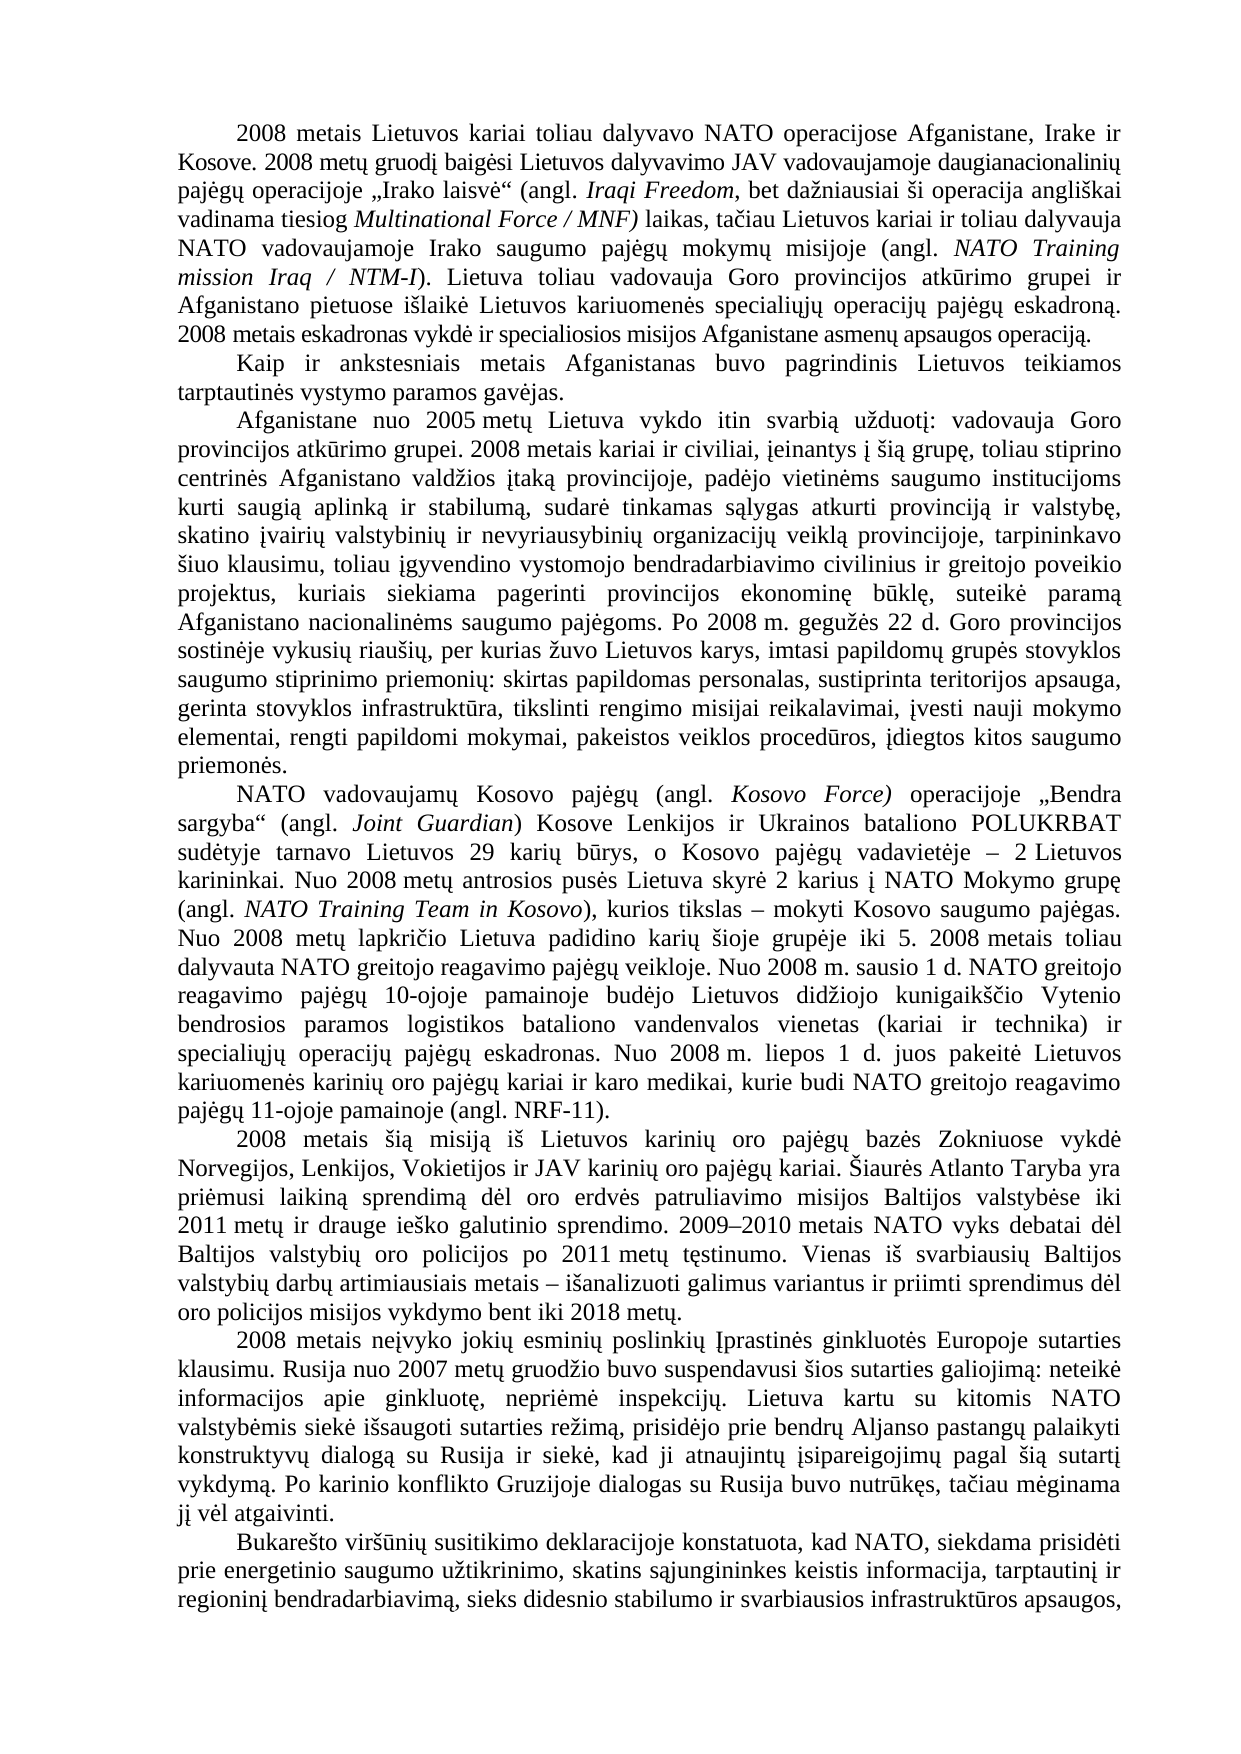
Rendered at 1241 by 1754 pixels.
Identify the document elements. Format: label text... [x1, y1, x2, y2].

text NATO vadovaujamų Kosovo pajėgų (angl. Kosovo Force) operacijoje „Bendra sargyba“ (angl. Joint Guardian) Kosove Lenkijos ir Ukrainos bataliono POLUKRBAT sudėtyje tarnavo Lietuvos 29 karių būrys, o Kosovo pajėgų vadavietėje – 2 Lietuvos karininkai. Nuo 2008 metų antrosios pusės Lietuva skyrė 2 karius į NATO Mokymo grupę (angl. NATO Training Team in Kosovo), kurios tikslas – mokyti Kosovo saugumo pajėgas. Nuo 2008 metų lapkričio Lietuva padidino karių šioje grupėje iki 5. 2008 metais toliau dalyvauta NATO greitojo reagavimo pajėgų veikloje. Nuo 2008 m. sausio 1 d. NATO greitojo reagavimo pajėgų 10-ojoje pamainoje budėjo Lietuvos didžiojo kunigaikščio Vytenio bendrosios paramos logistikos bataliono vandenvalos vienetas (kariai ir technika) ir specialiųjų operacijų pajėgų eskadronas. Nuo 2008 m. liepos 1 d. juos pakeitė Lietuvos kariuomenės karinių oro pajėgų kariai ir karo medikai, kurie budi NATO greitojo reagavimo pajėgų 11-ojoje pamainoje (angl. NRF-11). [177, 779, 1122, 1124]
text 2008 metais Lietuvos kariai toliau dalyvavo NATO operacijose Afganistane, Irake ir Kosove. 2008 metų gruodį baigėsi Lietuvos dalyvavimo JAV vadovaujamoje daugianacionalinių pajėgų operacijoje „Irako laisvė“ (angl. Iraqi Freedom, bet dažniausiai ši operacija angliškai vadinama tiesiog Multinational Force / MNF) laikas, tačiau Lietuvos kariai ir toliau dalyvauja NATO vadovaujamoje Irako saugumo pajėgų mokymų misijoje (angl. NATO Training mission Iraq / NTM-I). Lietuva toliau vadovauja Goro provincijos atkūrimo grupei ir Afganistano pietuose išlaikė Lietuvos kariuomenės specialiųjų operacijų pajėgų eskadroną. 2008 metais eskadronas vykdė ir specialiosios misijos Afganistane asmenų apsaugos operaciją. [177, 118, 1122, 348]
text Afganistane nuo 2005 metų Lietuva vykdo itin svarbią užduotį: vadovauja Goro provincijos atkūrimo grupei. 2008 metais kariai ir civiliai, įeinantys į šią grupę, toliau stiprino centrinės Afganistano valdžios įtaką provincijoje, padėjo vietinėms saugumo institucijoms kurti saugią aplinką ir stabilumą, sudarė tinkamas sąlygas atkurti provinciją ir valstybę, skatino įvairių valstybinių ir nevyriausybinių organizacijų veiklą provincijoje, tarpininkavo šiuo klausimu, toliau įgyvendino vystomojo bendradarbiavimo civilinius ir greitojo poveikio projektus, kuriais siekiama pagerinti provincijos ekonominę būklę, suteikė paramą Afganistano nacionalinėms saugumo pajėgoms. Po 2008 m. gegužės 22 d. Goro provincijos sostinėje vykusių riaušių, per kurias žuvo Lietuvos karys, imtasi papildomų grupės stovyklos saugumo stiprinimo priemonių: skirtas papildomas personalas, sustiprinta teritorijos apsauga, gerinta stovyklos infrastruktūra, tikslinti rengimo misijai reikalavimai, įvesti nauji mokymo elementai, rengti papildomi mokymai, pakeistos veiklos procedūros, įdiegtos kitos saugumo priemonės. [177, 406, 1122, 779]
text 2008 metais šią misiją iš Lietuvos karinių oro pajėgų bazės Zokniuose vykdė Norvegijos, Lenkijos, Vokietijos ir JAV karinių oro pajėgų kariai. Šiaurės Atlanto Taryba yra priėmusi laikiną sprendimą dėl oro erdvės patruliavimo misijos Baltijos valstybėse iki 2011 metų ir drauge ieško galutinio sprendimo. 2009–2010 metais NATO vyks debatai dėl Baltijos valstybių oro policijos po 2011 metų tęstinumo. Vienas iš svarbiausių Baltijos valstybių darbų artimiausiais metais – išanalizuoti galimus variantus ir priimti sprendimus dėl oro policijos misijos vykdymo bent iki 2018 metų. [177, 1124, 1122, 1326]
text Kaip ir ankstesniais metais Afganistanas buvo pagrindinis Lietuvos teikiamos tarptautinės vystymo paramos gavėjas. [177, 348, 1122, 406]
text Bukarešto viršūnių susitikimo deklaracijoje konstatuota, kad NATO, siekdama prisidėti prie energetinio saugumo užtikrinimo, skatins sąjungininkes keistis informacija, tarptautinį ir regioninį bendradarbiavimą, sieks didesnio stabilumo ir svarbiausios infrastruktūros apsaugos, [177, 1527, 1122, 1613]
text 2008 metais neįvyko jokių esminių poslinkių Įprastinės ginkluotės Europoje sutarties klausimu. Rusija nuo 2007 metų gruodžio buvo suspendavusi šios sutarties galiojimą: neteikė informacijos apie ginkluotę, nepriėmė inspekcijų. Lietuva kartu su kitomis NATO valstybėmis siekė išsaugoti sutarties režimą, prisidėjo prie bendrų Aljanso pastangų palaikyti konstruktyvų dialogą su Rusija ir siekė, kad ji atnaujintų įsipareigojimų pagal šią sutartį vykdymą. Po karinio konflikto Gruzijoje dialogas su Rusija buvo nutrūkęs, tačiau mėginama jį vėl atgaivinti. [177, 1326, 1122, 1527]
